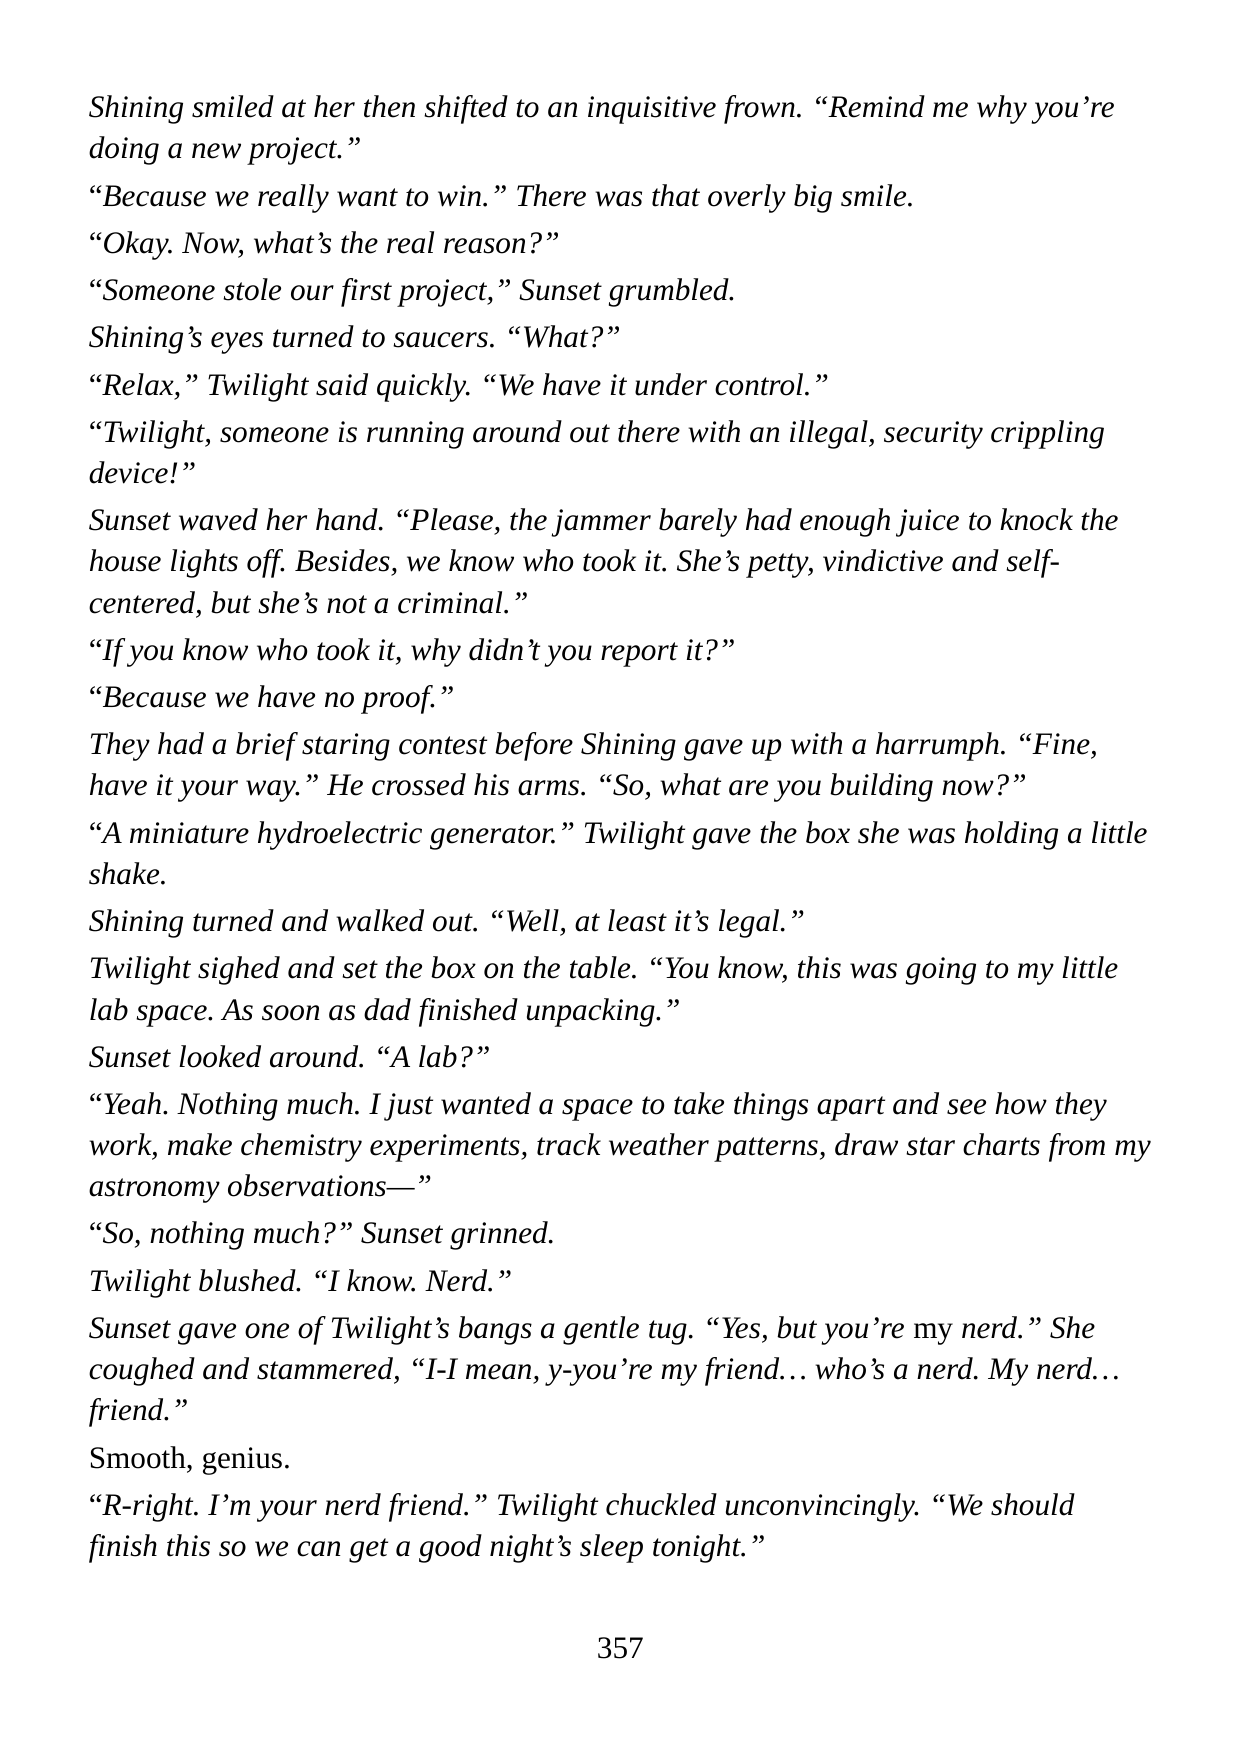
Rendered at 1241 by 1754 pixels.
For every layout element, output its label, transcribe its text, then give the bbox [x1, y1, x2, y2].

text “Twilight, someone is running around out there with an illegal, security crippling device!” [88, 413, 1152, 490]
text Shining smiled at her then shifted to an inquisitive frown. “Remind me why you’re doing a new project.” [88, 88, 1152, 166]
text “Okay. Now, what’s the real reason?” [88, 224, 1152, 260]
text “Because we really want to win.” There was that overly big smile. [88, 177, 1152, 213]
text Smooth, genius. [88, 1439, 1152, 1475]
text Twilight blushed. “I know. Nerd.” [88, 1262, 1152, 1298]
text “So, nothing much?” Sunset grinned. [88, 1215, 1152, 1251]
text Sunset gave one of Twilight’s bangs a gentle tug. “Yes, but you’re my nerd.” She coughed and stammered, “I-I mean, y-you’re my friend… who’s a nerd. My nerd… friend.” [88, 1309, 1152, 1428]
text Shining turned and walked out. “Well, at least it’s legal.” [88, 902, 1152, 938]
text “Someone stole our first project,” Sunset grumbled. [88, 271, 1152, 307]
text “Relax,” Twilight said quickly. “We have it under control.” [88, 366, 1152, 402]
text “Yeah. Nothing much. I just wanted a space to take things apart and see how they work, make chemistry experiments, track weather patterns, draw star charts from my astronomy observations—” [88, 1085, 1152, 1203]
text “R-right. I’m your nerd friend.” Twilight chuckled unconvincingly. “We should finish this so we can get a good night’s sleep tonight.” [88, 1486, 1152, 1563]
text Shining’s eyes turned to saucers. “What?” [88, 318, 1152, 354]
text “A miniature hydroelectric generator.” Twilight gave the box she was holding a little shake. [88, 814, 1152, 891]
text They had a brief staring contest before Shining gave up with a harrumph. “Fine, have it your way.” He crossed his arms. “So, what are you building now?” [88, 725, 1152, 803]
text “Because we have no proof.” [88, 678, 1152, 714]
text “If you know who took it, why didn’t you report it?” [88, 631, 1152, 667]
text Sunset looked around. “A lab?” [88, 1038, 1152, 1074]
text Twilight sighed and set the box on the table. “You know, this was going to my little lab space. As soon as dad finished unpacking.” [88, 949, 1152, 1027]
text Sunset waved her hand. “Please, the jammer barely had enough juice to knock the house lights off. Besides, we know who took it. She’s petty, vindictive and self-centered, but she’s not a criminal.” [88, 501, 1152, 620]
